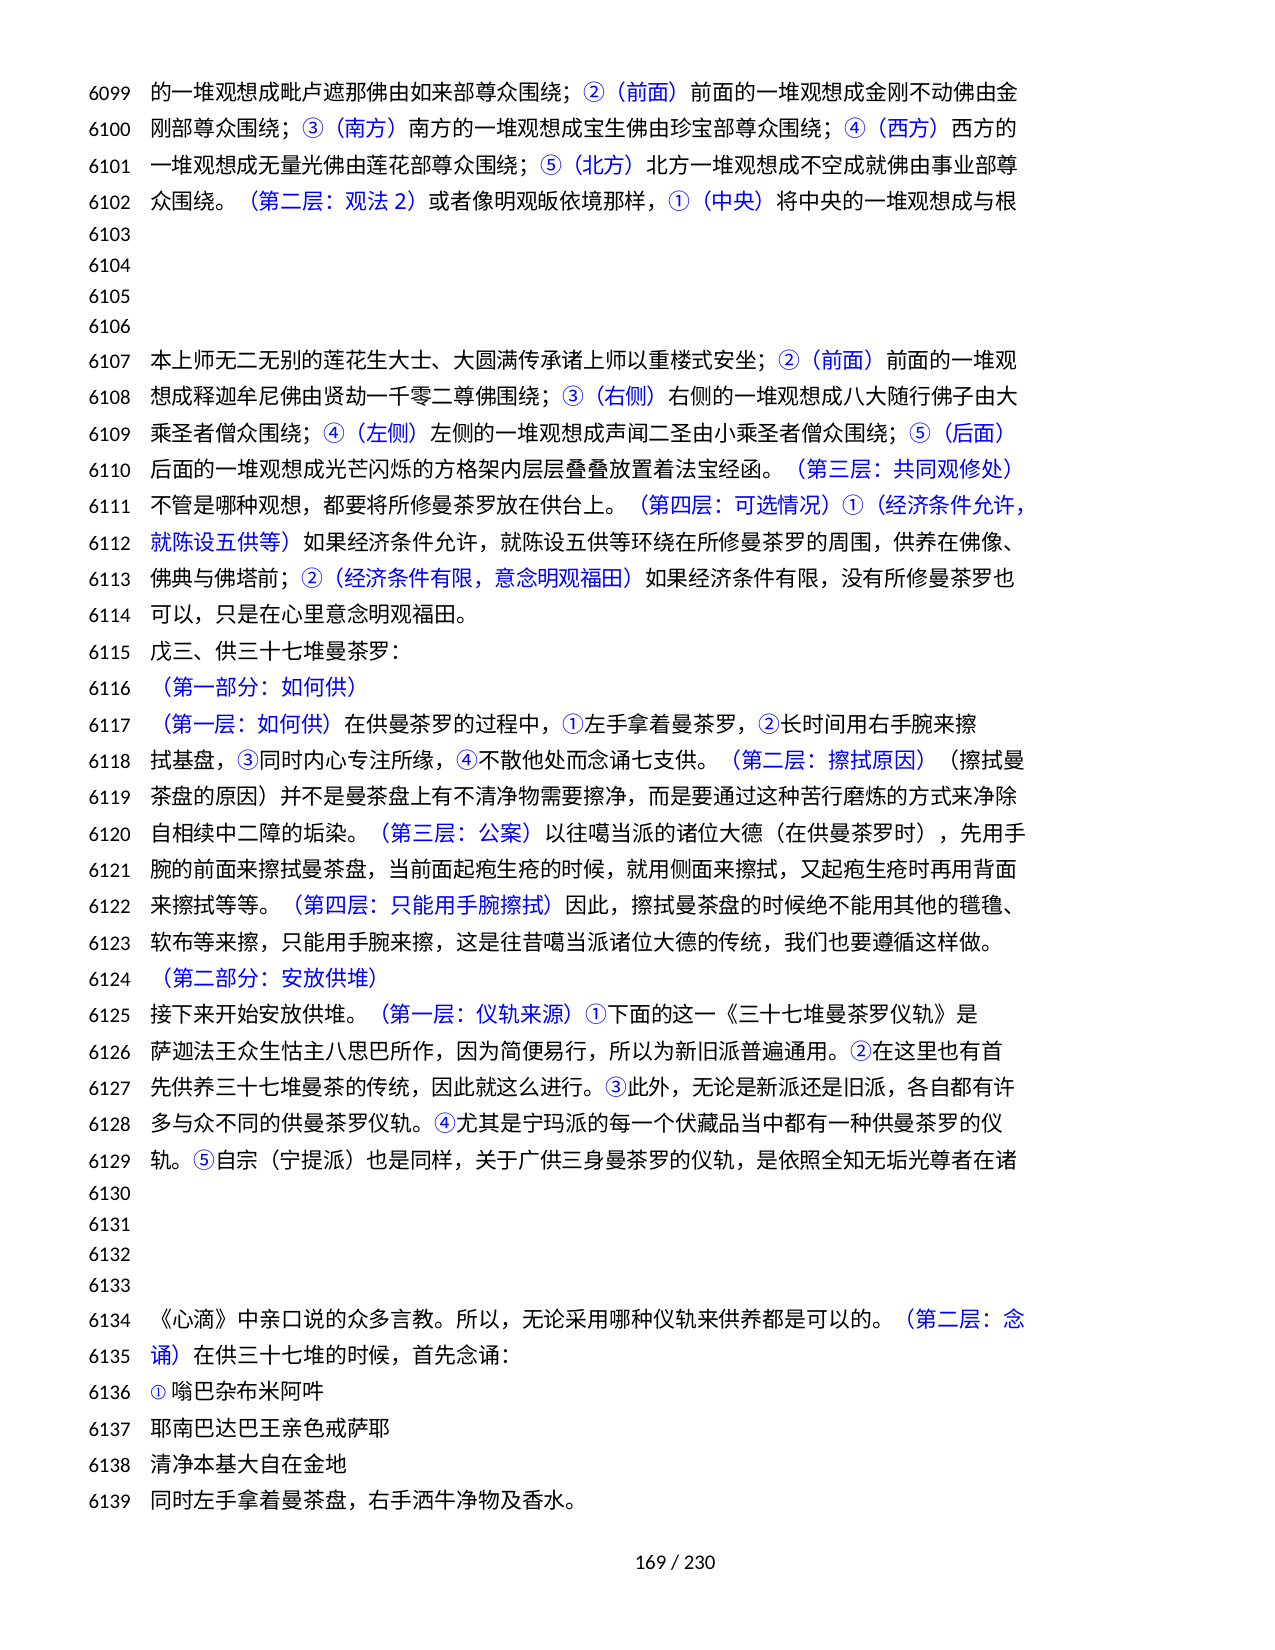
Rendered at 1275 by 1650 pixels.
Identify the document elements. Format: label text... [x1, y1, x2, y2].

text 众围绕。（第二层：观法2）或者像明观皈依境那样，①（中央）将中央的一堆观想成与根 [150, 184, 1200, 216]
text （第一层：如何供）在供曼茶罗的过程中，①左手拿着曼茶罗，②长时间用右手腕来擦 [150, 707, 1200, 738]
text 多与众不同的供曼茶罗仪轨。④尤其是宁玛派的每一个伏藏品当中都有一种供曼茶罗的仪 [150, 1106, 1200, 1138]
text 可以，只是在心里意念明观福田。 [150, 597, 1200, 629]
text 先供养三十七堆曼茶的传统，因此就这么进行。③此外，无论是新派还是旧派，各自都有许 [150, 1070, 1200, 1102]
text （第二部分：安放供堆） [150, 961, 1200, 993]
text 诵）在供三十七堆的时候，首先念诵： [150, 1338, 1200, 1370]
text 轨。⑤自宗（宁提派）也是同样，关于广供三身曼茶罗的仪轨，是依照全知无垢光尊者在诸 [150, 1143, 1200, 1174]
text 的一堆观想成毗卢遮那佛由如来部尊众围绕；②（前面）前面的一堆观想成金刚不动佛由金 [150, 75, 1200, 107]
text 拭基盘，③同时内心专注所缘，④不散他处而念诵七支供。（第二层：擦拭原因）（擦拭曼 [150, 743, 1200, 774]
text ①嗡巴杂布米阿吽 [150, 1374, 1200, 1406]
text 一堆观想成无量光佛由莲花部尊众围绕；⑤（北方）北方一堆观想成不空成就佛由事业部尊 [150, 148, 1200, 179]
text 软布等来擦，只能用手腕来擦，这是往昔噶当派诸位大德的传统，我们也要遵循这样做。 [150, 925, 1200, 956]
text 来擦拭等等。（第四层：只能用手腕擦拭）因此，擦拭曼茶盘的时候绝不能用其他的氆氇、 [150, 888, 1200, 920]
text 佛典与佛塔前；②（经济条件有限，意念明观福田）如果经济条件有限，没有所修曼茶罗也 [150, 561, 1200, 593]
text 本上师无二无别的莲花生大士、大圆满传承诸上师以重楼式安坐；②（前面）前面的一堆观 [150, 343, 1200, 375]
text 接下来开始安放供堆。（第一层：仪轨来源）①下面的这一《三十七堆曼茶罗仪轨》是 [150, 997, 1200, 1029]
text 《心滴》中亲口说的众多言教。所以，无论采用哪种仪轨来供养都是可以的。（第二层：念 [150, 1302, 1200, 1333]
text 同时左手拿着曼茶盘，右手洒牛净物及香水。 [150, 1483, 1200, 1515]
text 后面的一堆观想成光芒闪烁的方格架内层层叠叠放置着法宝经函。（第三层：共同观修处） [150, 452, 1200, 484]
text 刚部尊众围绕；③（南方）南方的一堆观想成宝生佛由珍宝部尊众围绕；④（西方）西方的 [150, 111, 1200, 143]
text 萨迦法王众生怙主八思巴所作，因为简便易行，所以为新旧派普遍通用。②在这里也有首 [150, 1034, 1200, 1065]
text 腕的前面来擦拭曼茶盘，当前面起疱生疮的时候，就用侧面来擦拭，又起疱生疮时再用背面 [150, 852, 1200, 884]
text （第一部分：如何供） [150, 670, 1200, 702]
text 茶盘的原因）并不是曼茶盘上有不清净物需要擦净，而是要通过这种苦行磨炼的方式来净除 [150, 779, 1200, 811]
text 清净本基大自在金地 [150, 1447, 1200, 1479]
text 想成释迦牟尼佛由贤劫一千零二尊佛围绕；③（右侧）右侧的一堆观想成八大随行佛子由大 [150, 379, 1200, 411]
text 就陈设五供等）如果经济条件允许，就陈设五供等环绕在所修曼茶罗的周围，供养在佛像、 [150, 525, 1200, 556]
text 戊三、供三十七堆曼茶罗： [150, 634, 1200, 666]
text 不管是哪种观想，都要将所修曼茶罗放在供台上。（第四层：可选情况）①（经济条件允许， [150, 488, 1200, 520]
text 自相续中二障的垢染。（第三层：公案）以往噶当派的诸位大德（在供曼茶罗时），先用手 [150, 816, 1200, 847]
text 耶南巴达巴王亲色戒萨耶 [150, 1411, 1200, 1442]
text 乘圣者僧众围绕；④（左侧）左侧的一堆观想成声闻二圣由小乘圣者僧众围绕；⑤（后面） [150, 416, 1200, 447]
